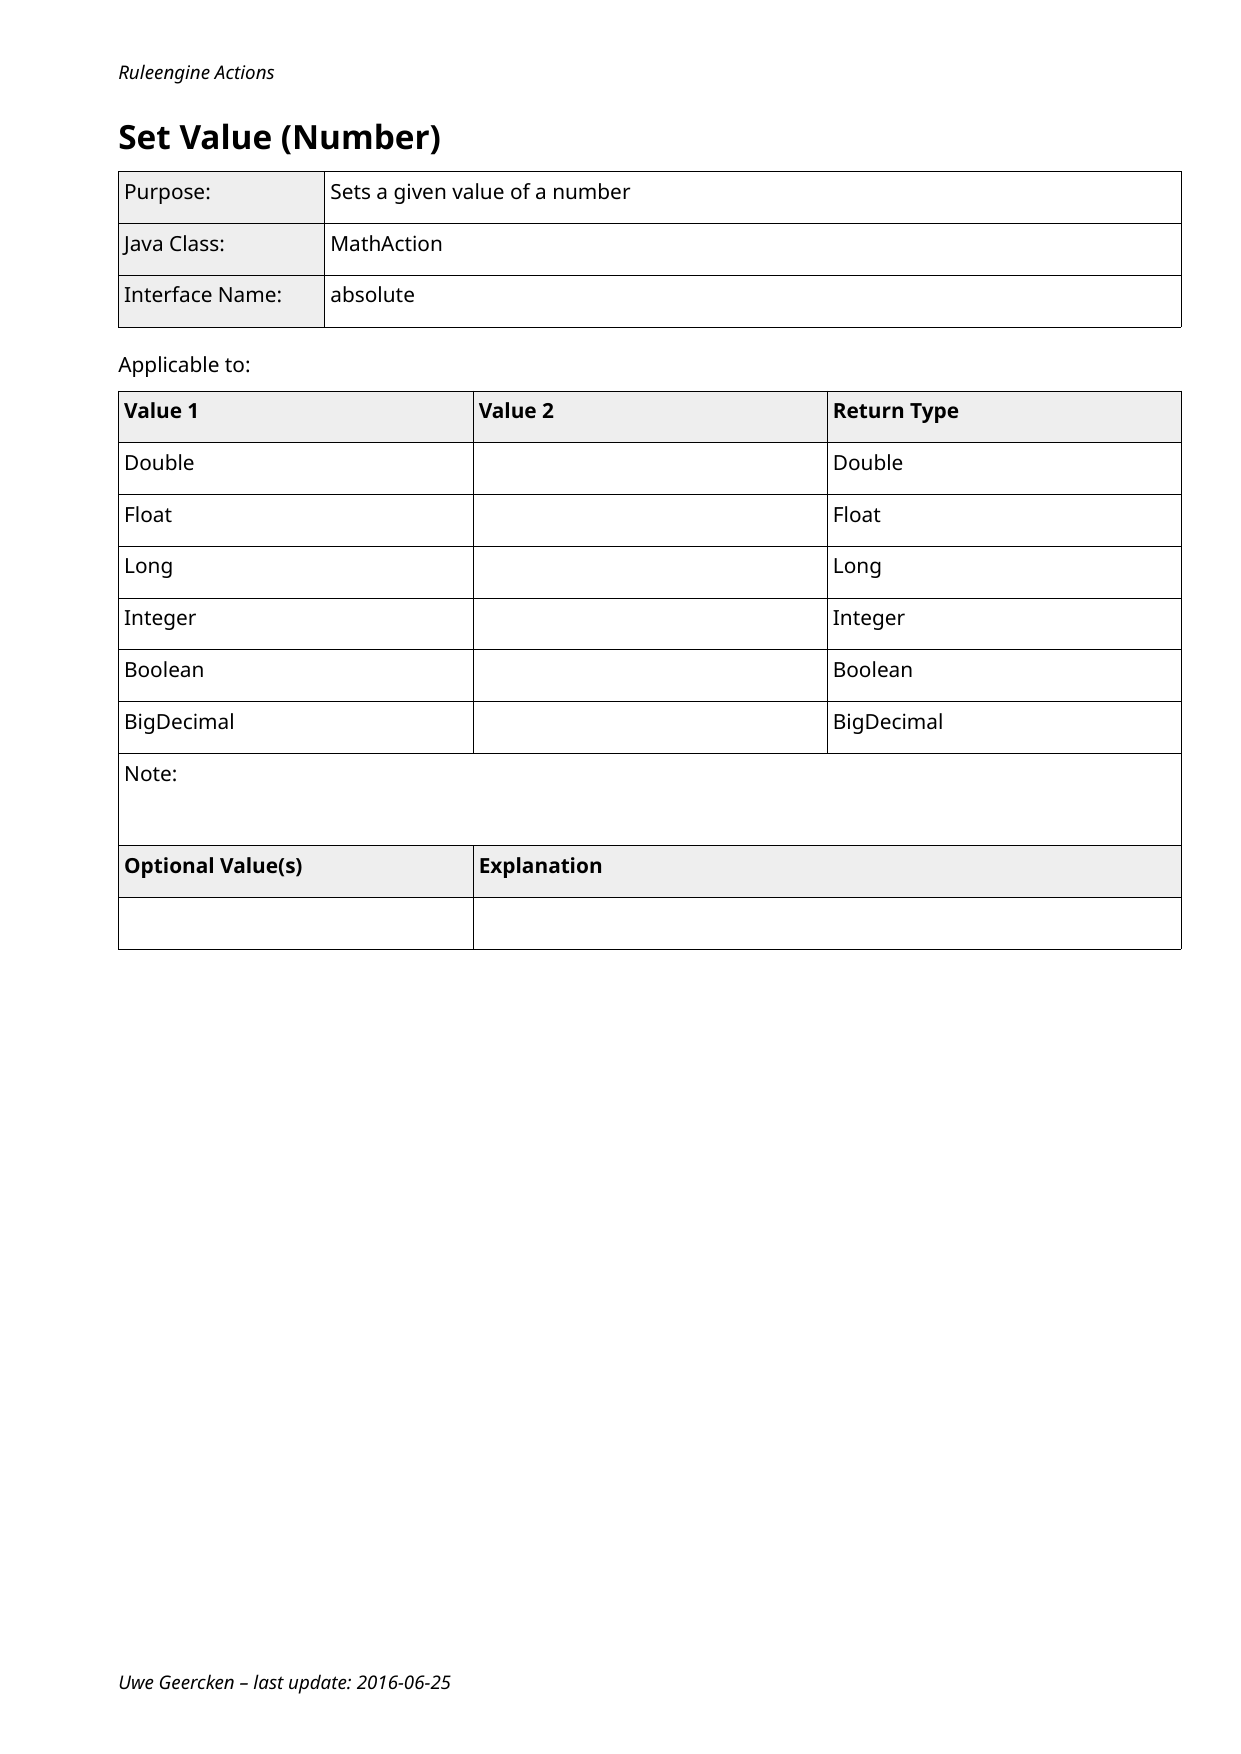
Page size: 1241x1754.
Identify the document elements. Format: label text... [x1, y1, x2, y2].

table_header Purpose: [119, 172, 324, 223]
table_cell Boolean [119, 650, 473, 701]
table_cell [119, 898, 473, 948]
table_cell Interface Name: [119, 276, 324, 327]
table_cell Double [828, 443, 1181, 494]
table_cell Double [119, 443, 473, 494]
table_cell [474, 650, 827, 701]
table_cell Long [828, 547, 1181, 598]
table_cell BigDecimal [119, 702, 473, 753]
table_cell MathAction [325, 224, 1181, 275]
table_cell BigDecimal [828, 702, 1181, 753]
table_cell Long [119, 547, 473, 598]
table_header Sets a given value of a number [325, 172, 1181, 223]
table_cell [474, 495, 827, 546]
table_cell absolute [325, 276, 1181, 327]
table_cell [474, 898, 1181, 948]
table_cell Float [828, 495, 1181, 546]
table_header Return Type [828, 392, 1181, 442]
text Applicable to: [118, 350, 1181, 379]
table_cell Optional Value(s) [119, 846, 473, 897]
table_cell [474, 599, 827, 649]
table_cell Integer [828, 599, 1181, 649]
table_header Value 2 [474, 392, 827, 442]
table_cell Note: [119, 754, 1181, 845]
table_cell Boolean [828, 650, 1181, 701]
table_cell [474, 547, 827, 598]
table_cell Float [119, 495, 473, 546]
table_cell Explanation [474, 846, 1181, 897]
table_cell Integer [119, 599, 473, 649]
table_cell Java Class: [119, 224, 324, 275]
table_cell [474, 443, 827, 494]
text Set Value (Number) [118, 114, 1181, 159]
table_cell [474, 702, 827, 753]
table_header Value 1 [119, 392, 473, 442]
